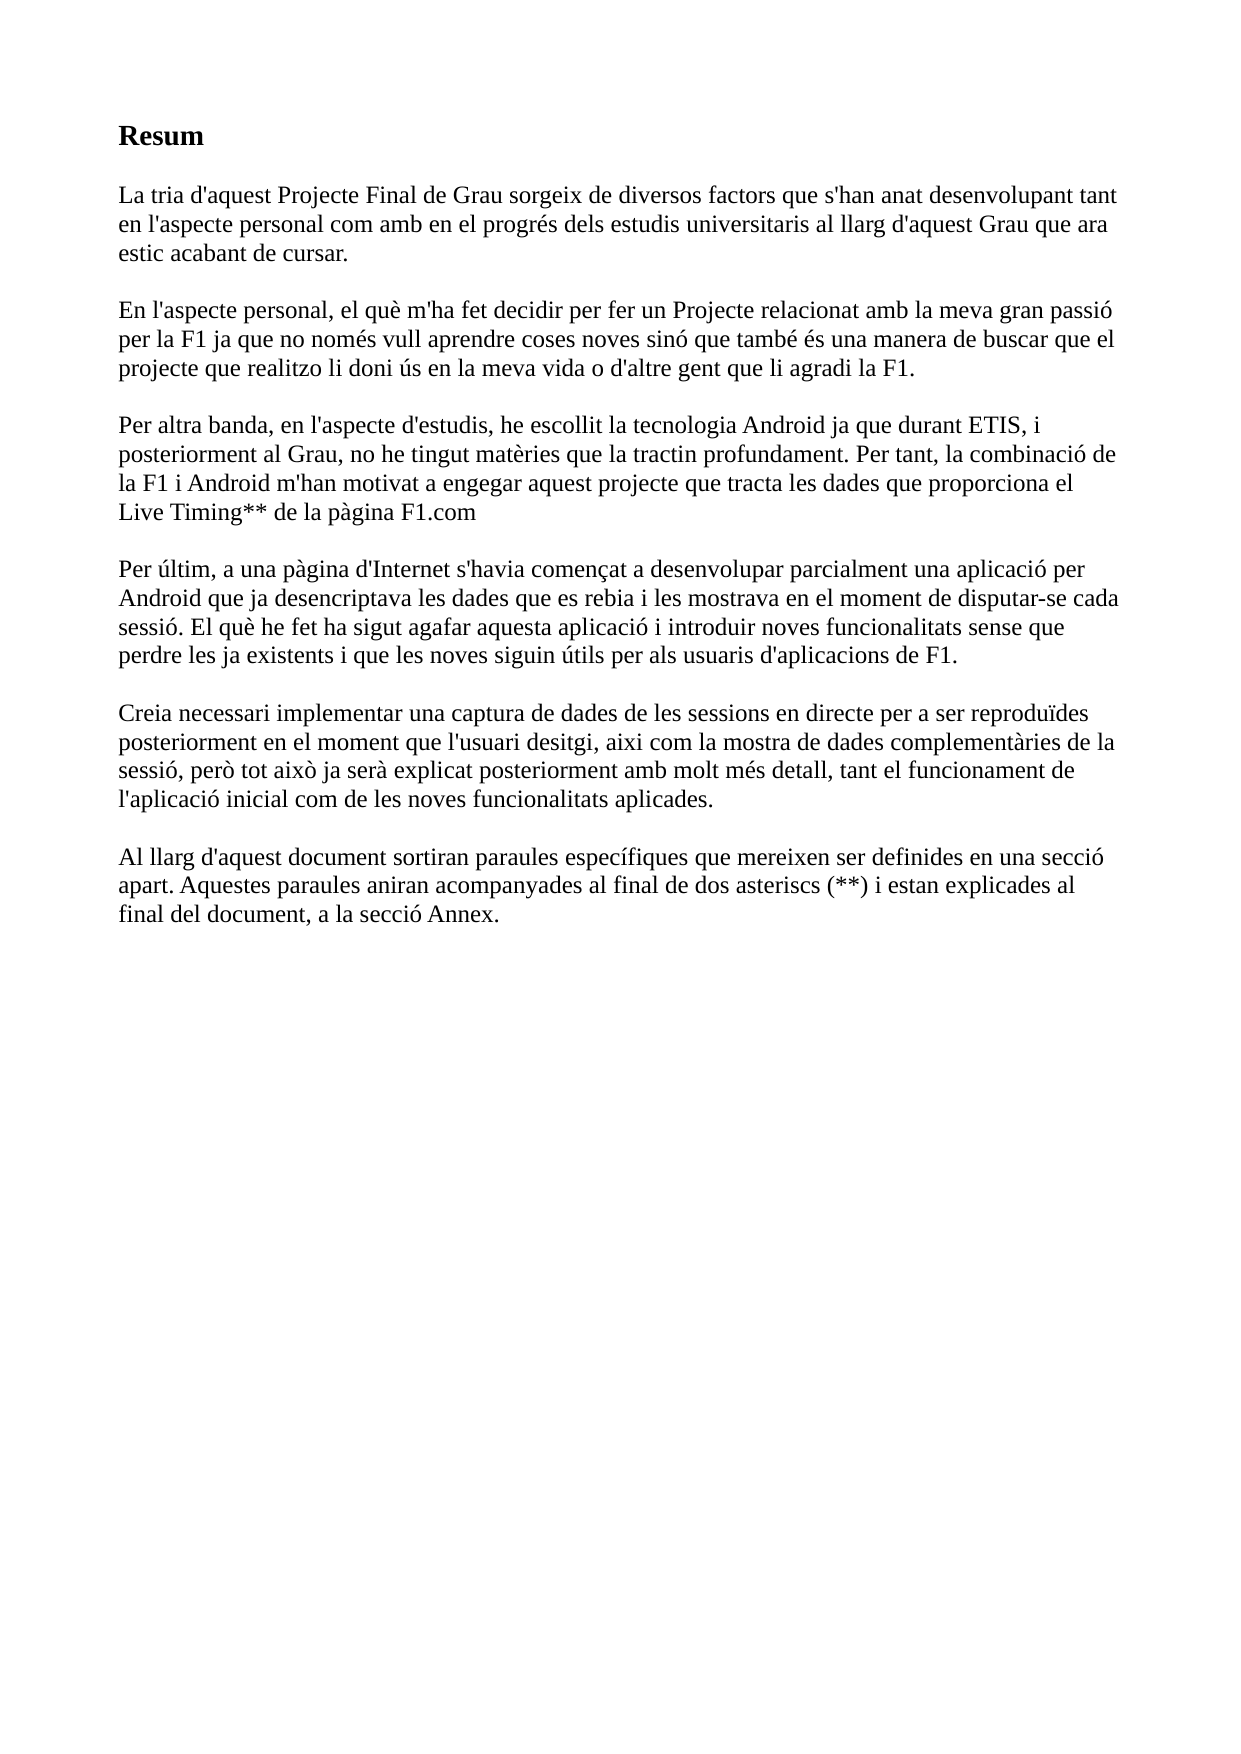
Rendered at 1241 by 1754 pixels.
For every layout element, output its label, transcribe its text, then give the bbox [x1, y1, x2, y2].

text Al llarg d'aquest document sortiran paraules específiques que mereixen ser definides en una secció apart. Aquestes paraules aniran acompanyades al final de dos asteriscs (**) i estan explicades al final del document, a la secció Annex. [118, 842, 1122, 928]
text Per altra banda, en l'aspecte d'estudis, he escollit la tecnologia Android ja que durant ETIS, i posteriorment al Grau, no he tingut matèries que la tractin profundament. Per tant, la combinació de la F1 i Android m'han motivat a engegar aquest projecte que tracta les dades que proporciona el Live Timing** de la pàgina F1.com [118, 410, 1122, 525]
text Resum [118, 118, 1122, 152]
text En l'aspecte personal, el què m'ha fet decidir per fer un Projecte relacionat amb la meva gran passió per la F1 ja que no només vull aprendre coses noves sinó que també és una manera de buscar que el projecte que realitzo li doni ús en la meva vida o d'altre gent que li agradi la F1. [118, 295, 1122, 382]
text La tria d'aquest Projecte Final de Grau sorgeix de diversos factors que s'han anat desenvolupant tant en l'aspecte personal com amb en el progrés dels estudis universitaris al llarg d'aquest Grau que ara estic acabant de cursar. [118, 180, 1122, 267]
text Creia necessari implementar una captura de dades de les sessions en directe per a ser reproduïdes posteriorment en el moment que l'usuari desitgi, aixi com la mostra de dades complementàries de la sessió, però tot això ja serà explicat posteriorment amb molt més detall, tant el funcionament de l'aplicació inicial com de les noves funcionalitats aplicades. [118, 698, 1122, 813]
text Per últim, a una pàgina d'Internet s'havia començat a desenvolupar parcialment una aplicació per Android que ja desencriptava les dades que es rebia i les mostrava en el moment de disputar-se cada sessió. El què he fet ha sigut agafar aquesta aplicació i introduir noves funcionalitats sense que perdre les ja existents i que les noves siguin útils per als usuaris d'aplicacions de F1. [118, 554, 1122, 669]
